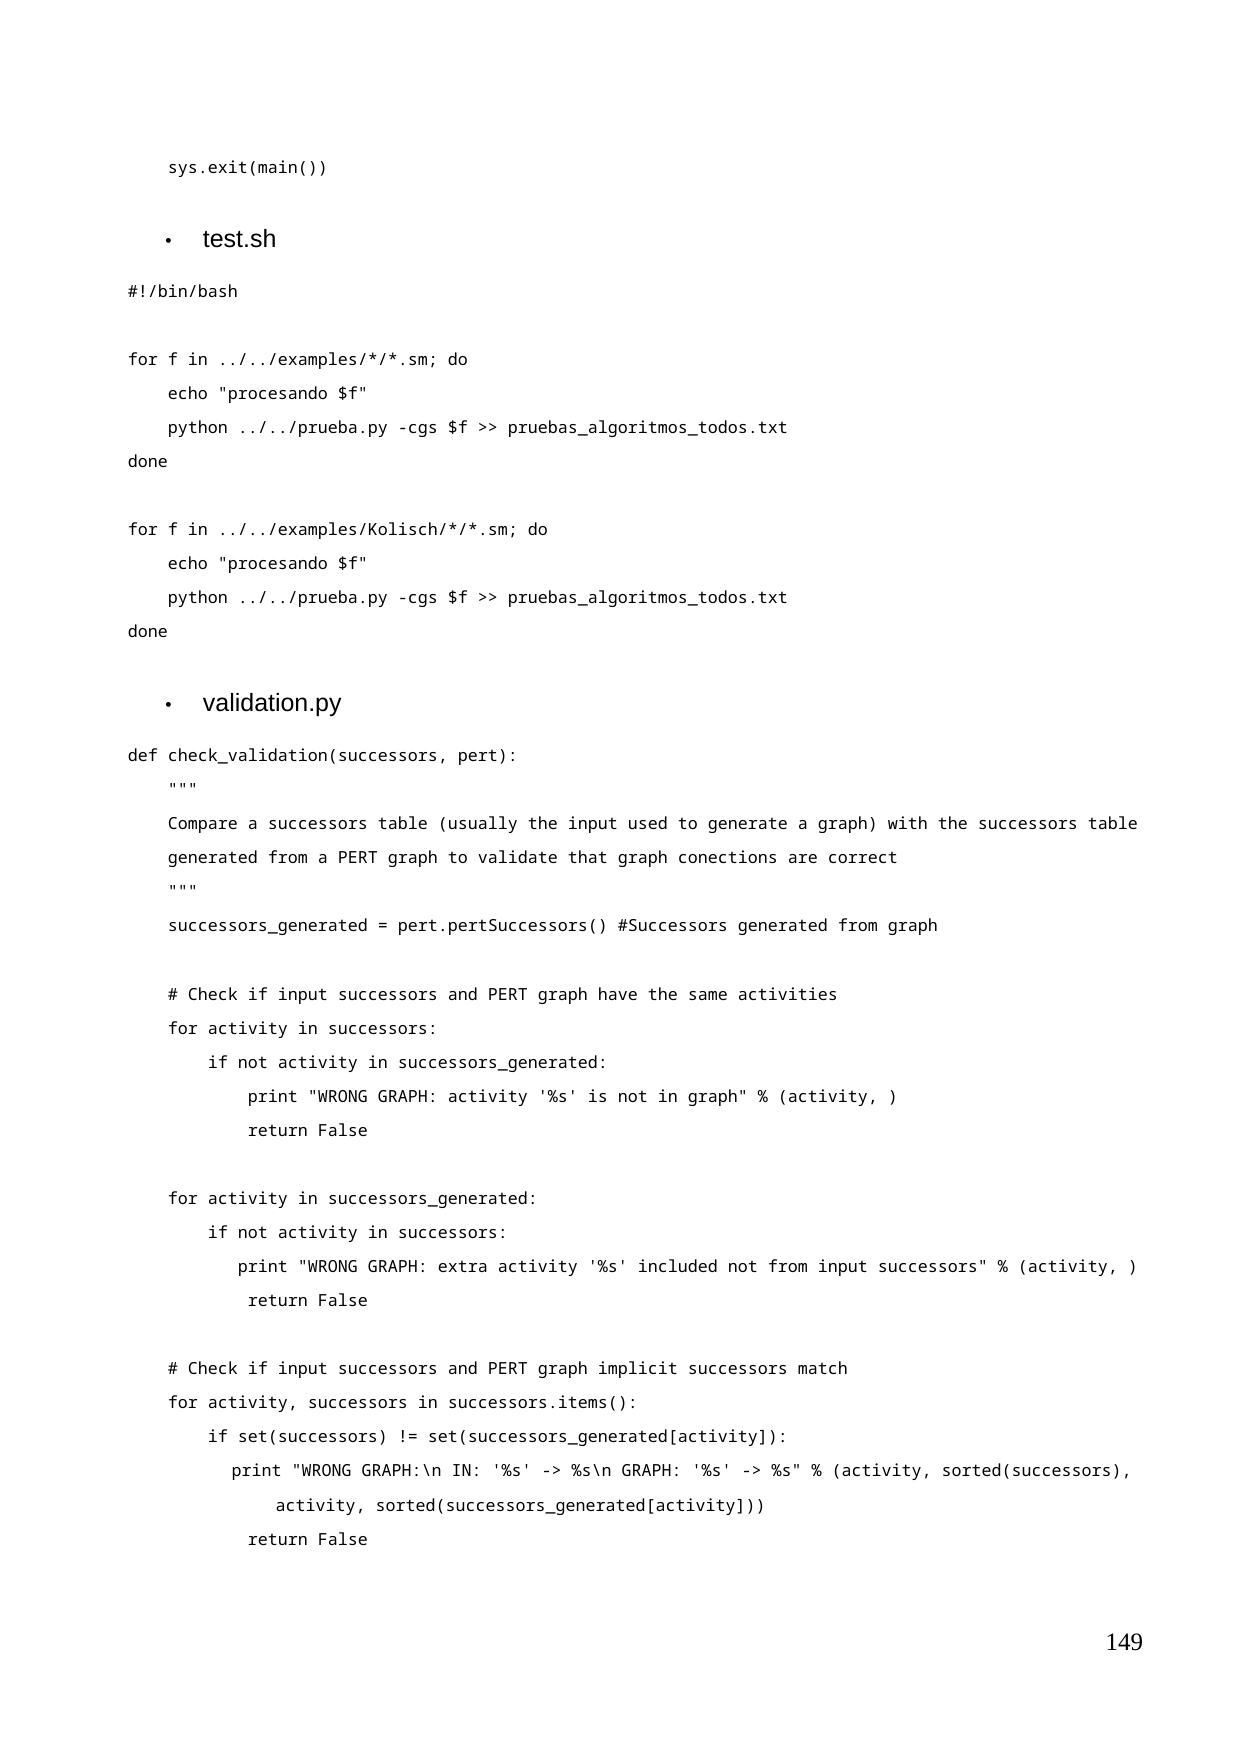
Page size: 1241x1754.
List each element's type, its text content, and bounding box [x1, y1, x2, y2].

text for f in ../../examples/*/*.sm; do [128, 347, 1143, 370]
text """ [128, 880, 1143, 903]
text def check_validation(successors, pert): [128, 744, 1143, 766]
text print "WRONG GRAPH: extra activity '%s' included not from input successors" % (activity, ) [128, 1255, 1143, 1277]
text Compare a successors table (usually the input used to generate a graph) with the successors table [128, 812, 1143, 834]
text print "WRONG GRAPH:\n IN: '%s' -> %s\n GRAPH: '%s' -> %s" % (activity, sorted(successors), activity, sorted(successors_generated[activity])) [128, 1459, 1143, 1516]
text # Check if input successors and PERT graph implicit successors match [128, 1357, 1143, 1379]
text done [128, 620, 1143, 643]
list test.sh [165, 224, 1143, 252]
text for activity in successors: [128, 1016, 1143, 1039]
text return False [128, 1527, 1143, 1550]
text if not activity in successors: [128, 1221, 1143, 1243]
text for activity in successors_generated: [128, 1187, 1143, 1209]
text return False [128, 1118, 1143, 1141]
text # Check if input successors and PERT graph have the same activities [128, 982, 1143, 1005]
list validation.py [165, 688, 1143, 717]
text generated from a PERT graph to validate that graph conections are correct [128, 846, 1143, 869]
text for f in ../../examples/Kolisch/*/*.sm; do [128, 518, 1143, 541]
text print "WRONG GRAPH: activity '%s' is not in graph" % (activity, ) [128, 1084, 1143, 1107]
text echo "procesando $f" [128, 382, 1143, 404]
text for activity, successors in successors.items(): [128, 1391, 1143, 1414]
text successors_generated = pert.pertSuccessors() #Successors generated from graph [128, 914, 1143, 937]
text done [128, 450, 1143, 472]
text sys.exit(main()) [128, 156, 1143, 178]
text echo "procesando $f" [128, 552, 1143, 574]
text return False [128, 1289, 1143, 1311]
text #!/bin/bash [128, 279, 1143, 302]
text """ [128, 778, 1143, 801]
text if set(successors) != set(successors_generated[activity]): [128, 1425, 1143, 1448]
text python ../../prueba.py -cgs $f >> pruebas_algoritmos_todos.txt [128, 586, 1143, 609]
text python ../../prueba.py -cgs $f >> pruebas_algoritmos_todos.txt [128, 416, 1143, 438]
text if not activity in successors_generated: [128, 1050, 1143, 1073]
